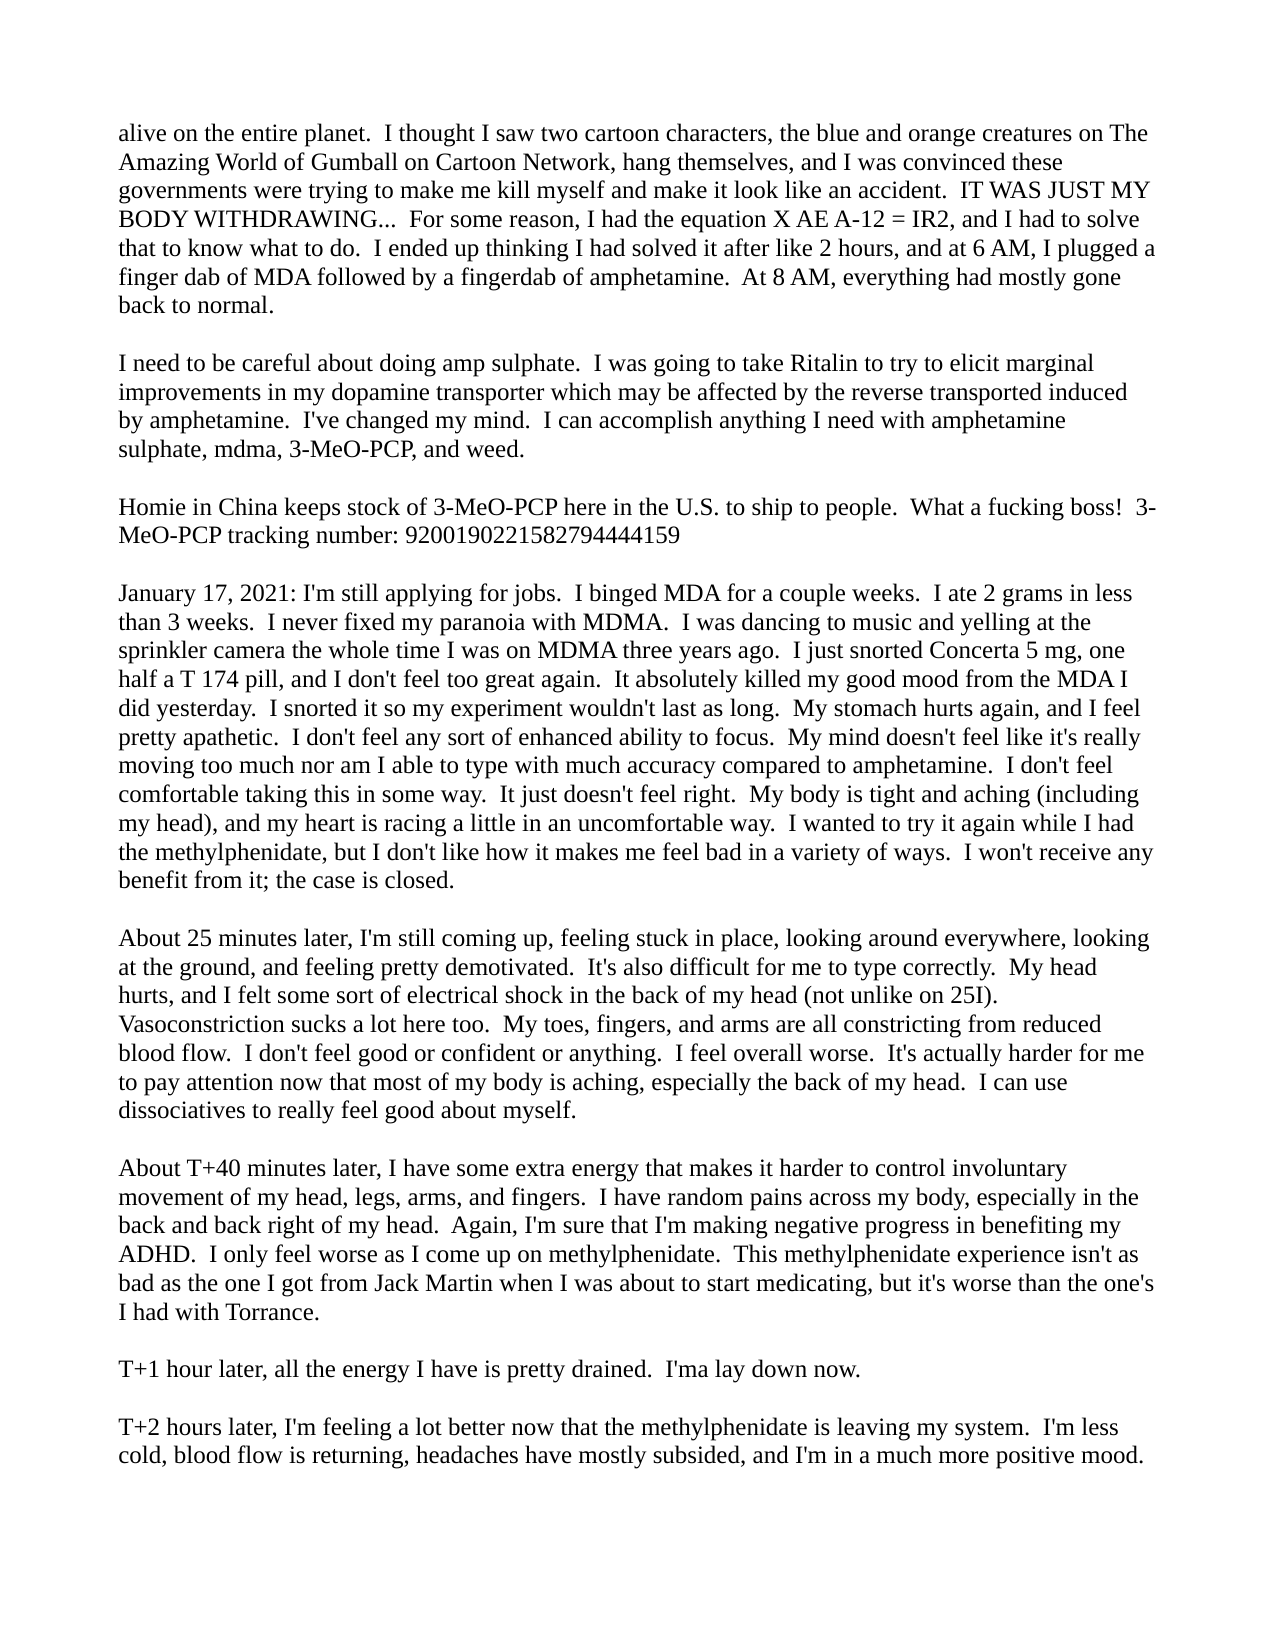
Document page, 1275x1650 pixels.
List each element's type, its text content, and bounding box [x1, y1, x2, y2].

text T+1 hour later, all the energy I have is pretty drained. I'ma lay down now. [118, 1354, 1157, 1383]
text alive on the entire planet. I thought I saw two cartoon characters, the blue and orange creatures on The Amazing World of Gumball on Cartoon Network, hang themselves, and I was convinced these governments were trying to make me kill myself and make it look like an accident. IT WAS JUST MY BODY WITHDRAWING... For some reason, I had the equation X AE A-12 = IR2, and I had to solve that to know what to do. I ended up thinking I had solved it after like 2 hours, and at 6 AM, I plugged a finger dab of MDA followed by a fingerdab of amphetamine. At 8 AM, everything had mostly gone back to normal. [118, 118, 1157, 319]
text January 17, 2021: I'm still applying for jobs. I binged MDA for a couple weeks. I ate 2 grams in less than 3 weeks. I never fixed my paranoia with MDMA. I was dancing to music and yelling at the sprinkler camera the whole time I was on MDMA three years ago. I just snorted Concerta 5 mg, one half a T 174 pill, and I don't feel too great again. It absolutely killed my good mood from the MDA I did yesterday. I snorted it so my experiment wouldn't last as long. My stomach hurts again, and I feel pretty apathetic. I don't feel any sort of enhanced ability to focus. My mind doesn't feel like it's really moving too much nor am I able to type with much accuracy compared to amphetamine. I don't feel comfortable taking this in some way. It just doesn't feel right. My body is tight and aching (including my head), and my heart is racing a little in an uncomfortable way. I wanted to try it again while I had the methylphenidate, but I don't like how it makes me feel bad in a variety of ways. I won't receive any benefit from it; the case is closed. [118, 578, 1157, 894]
text About 25 minutes later, I'm still coming up, feeling stuck in place, looking around everywhere, looking at the ground, and feeling pretty demotivated. It's also difficult for me to type correctly. My head hurts, and I felt some sort of electrical shock in the back of my head (not unlike on 25I). Vasoconstriction sucks a lot here too. My toes, fingers, and arms are all constricting from reduced blood flow. I don't feel good or confident or anything. I feel overall worse. It's actually harder for me to pay attention now that most of my body is aching, especially the back of my head. I can use dissociatives to really feel good about myself. [118, 923, 1157, 1124]
text T+2 hours later, I'm feeling a lot better now that the methylphenidate is leaving my system. I'm less cold, blood flow is returning, headaches have mostly subsided, and I'm in a much more positive mood. [118, 1412, 1157, 1469]
text Homie in China keeps stock of 3-MeO-PCP here in the U.S. to ship to people. What a fucking boss! 3-MeO-PCP tracking number: 9200190221582794444159 [118, 492, 1157, 549]
text I need to be careful about doing amp sulphate. I was going to take Ritalin to try to elicit marginal improvements in my dopamine transporter which may be affected by the reverse transported induced by amphetamine. I've changed my mind. I can accomplish anything I need with amphetamine sulphate, mdma, 3-MeO-PCP, and weed. [118, 348, 1157, 463]
text About T+40 minutes later, I have some extra energy that makes it harder to control involuntary movement of my head, legs, arms, and fingers. I have random pains across my body, especially in the back and back right of my head. Again, I'm sure that I'm making negative progress in benefiting my ADHD. I only feel worse as I come up on methylphenidate. This methylphenidate experience isn't as bad as the one I got from Jack Martin when I was about to start medicating, but it's worse than the one's I had with Torrance. [118, 1153, 1157, 1326]
